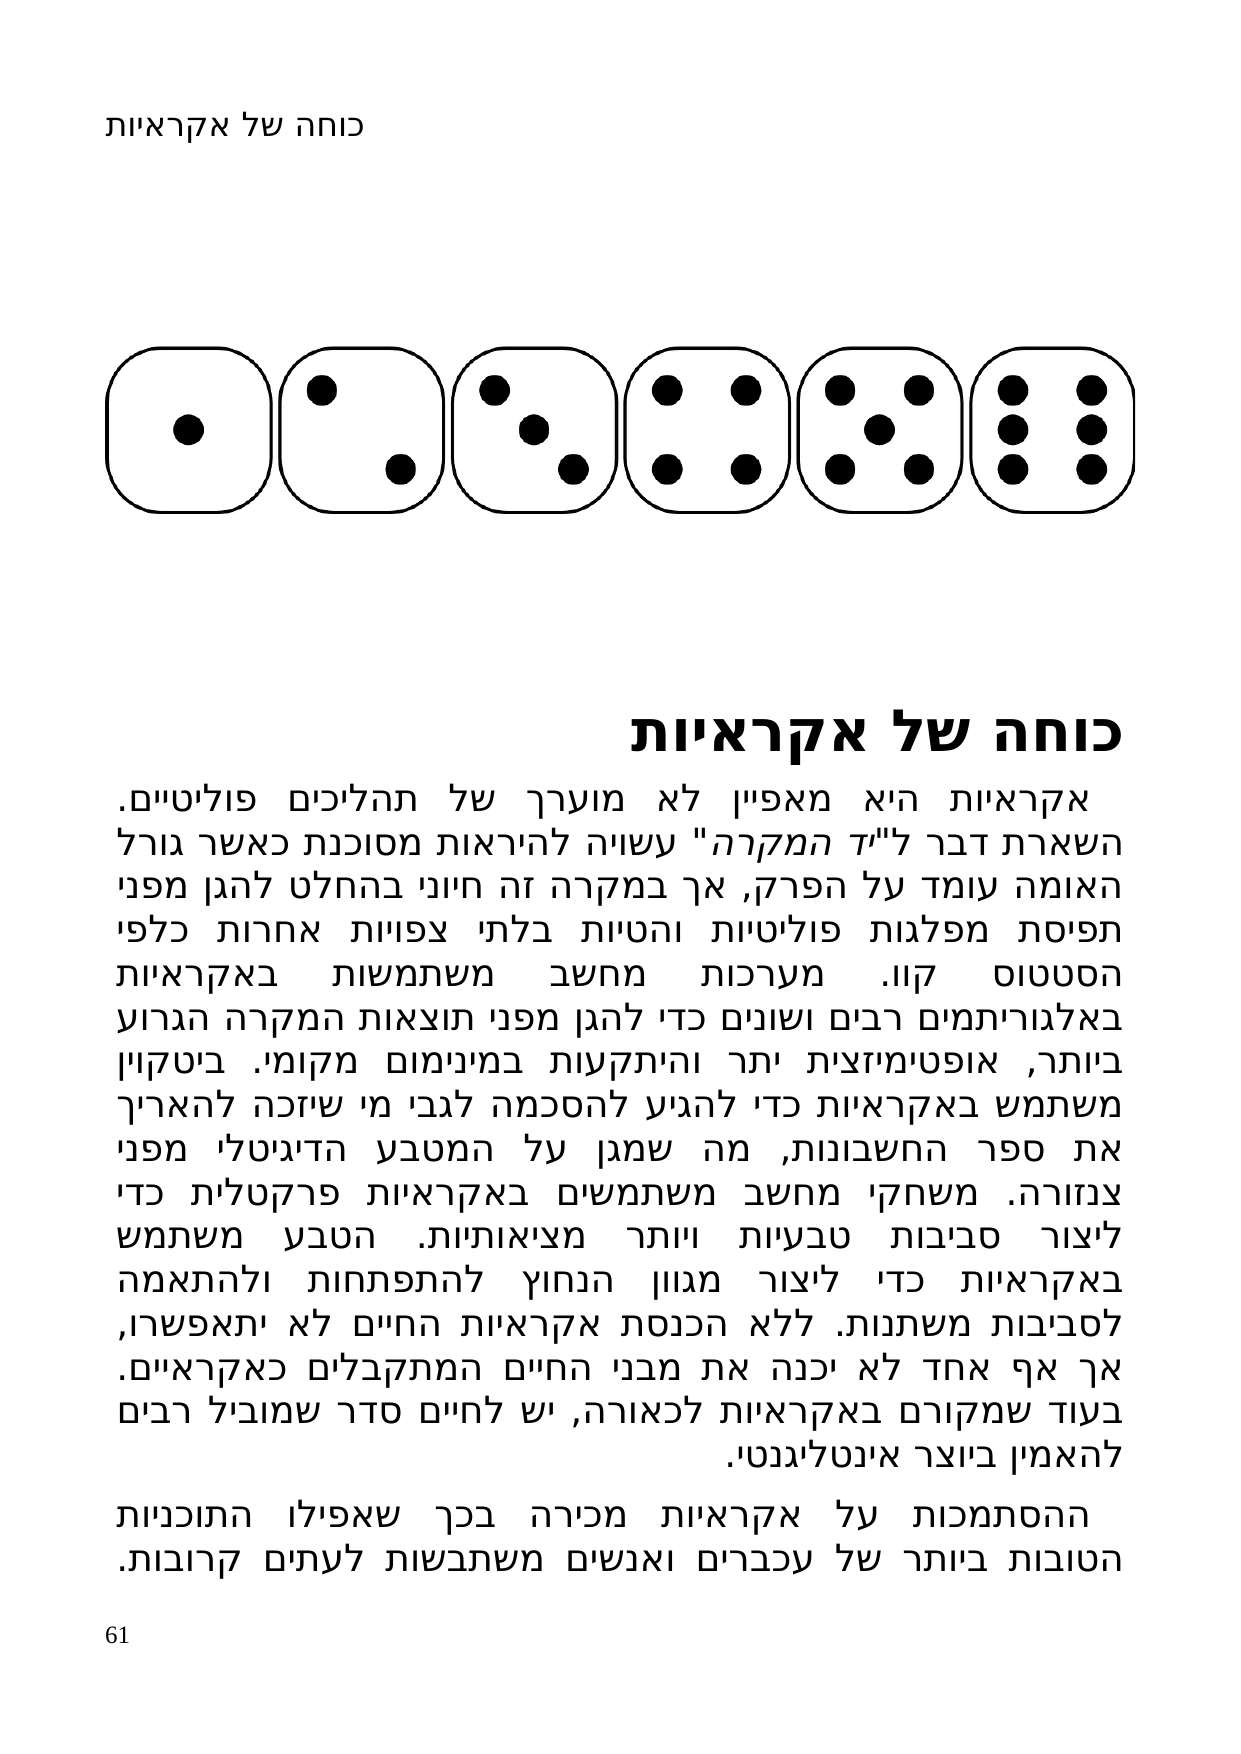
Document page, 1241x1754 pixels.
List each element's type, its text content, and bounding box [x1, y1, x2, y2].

text אקראיות היא מאפיין לא מוערך של תהליכים פוליטיים. השארת דבר ל"יד המקרה" עשויה להיראות מסוכנת כאשר גורל האומה עומד על הפרק, אך במקרה זה חיוני בהחלט להגן מפני תפיסת מפלגות פוליטיות והטיות בלתי צפויות אחרות כלפי הסטטוס קוו. מערכות מחשב משתמשות באקראיות באלגוריתמים רבים ושונים כדי להגן מפני תוצאות המקרה הגרוע ביותר, אופטימיזצית יתר והיתקעות במינימום מקומי. ביטקוין משתמש באקראיות כדי להגיע להסכמה לגבי מי שיזכה להאריך את ספר החשבונות, מה שמגן על המטבע הדיגיטלי מפני צנזורה. משחקי מחשב משתמשים באקראיות פרקטלית כדי ליצור סביבות טבעיות ויותר מציאותיות. הטבע משתמש באקראיות כדי ליצור מגוון הנחוץ להתפתחות ולהתאמה לסביבות משתנות. ללא הכנסת אקראיות החיים לא יתאפשרו, אך אף אחד לא יכנה את מבני החיים המתקבלים כאקראיים. בעוד שמקורם באקראיות לכאורה, יש לחיים סדר שמוביל רבים להאמין ביוצר אינטליגנטי. [116, 776, 1124, 1476]
subtitle כוחה של אקראיות [116, 716, 1124, 760]
text ההסתמכות על אקראיות מכירה בכך שאפילו התוכניות הטובות ביותר של עכברים ואנשים משתבשות לעתים קרובות. [116, 1492, 1124, 1580]
picture [105, 185, 1136, 657]
